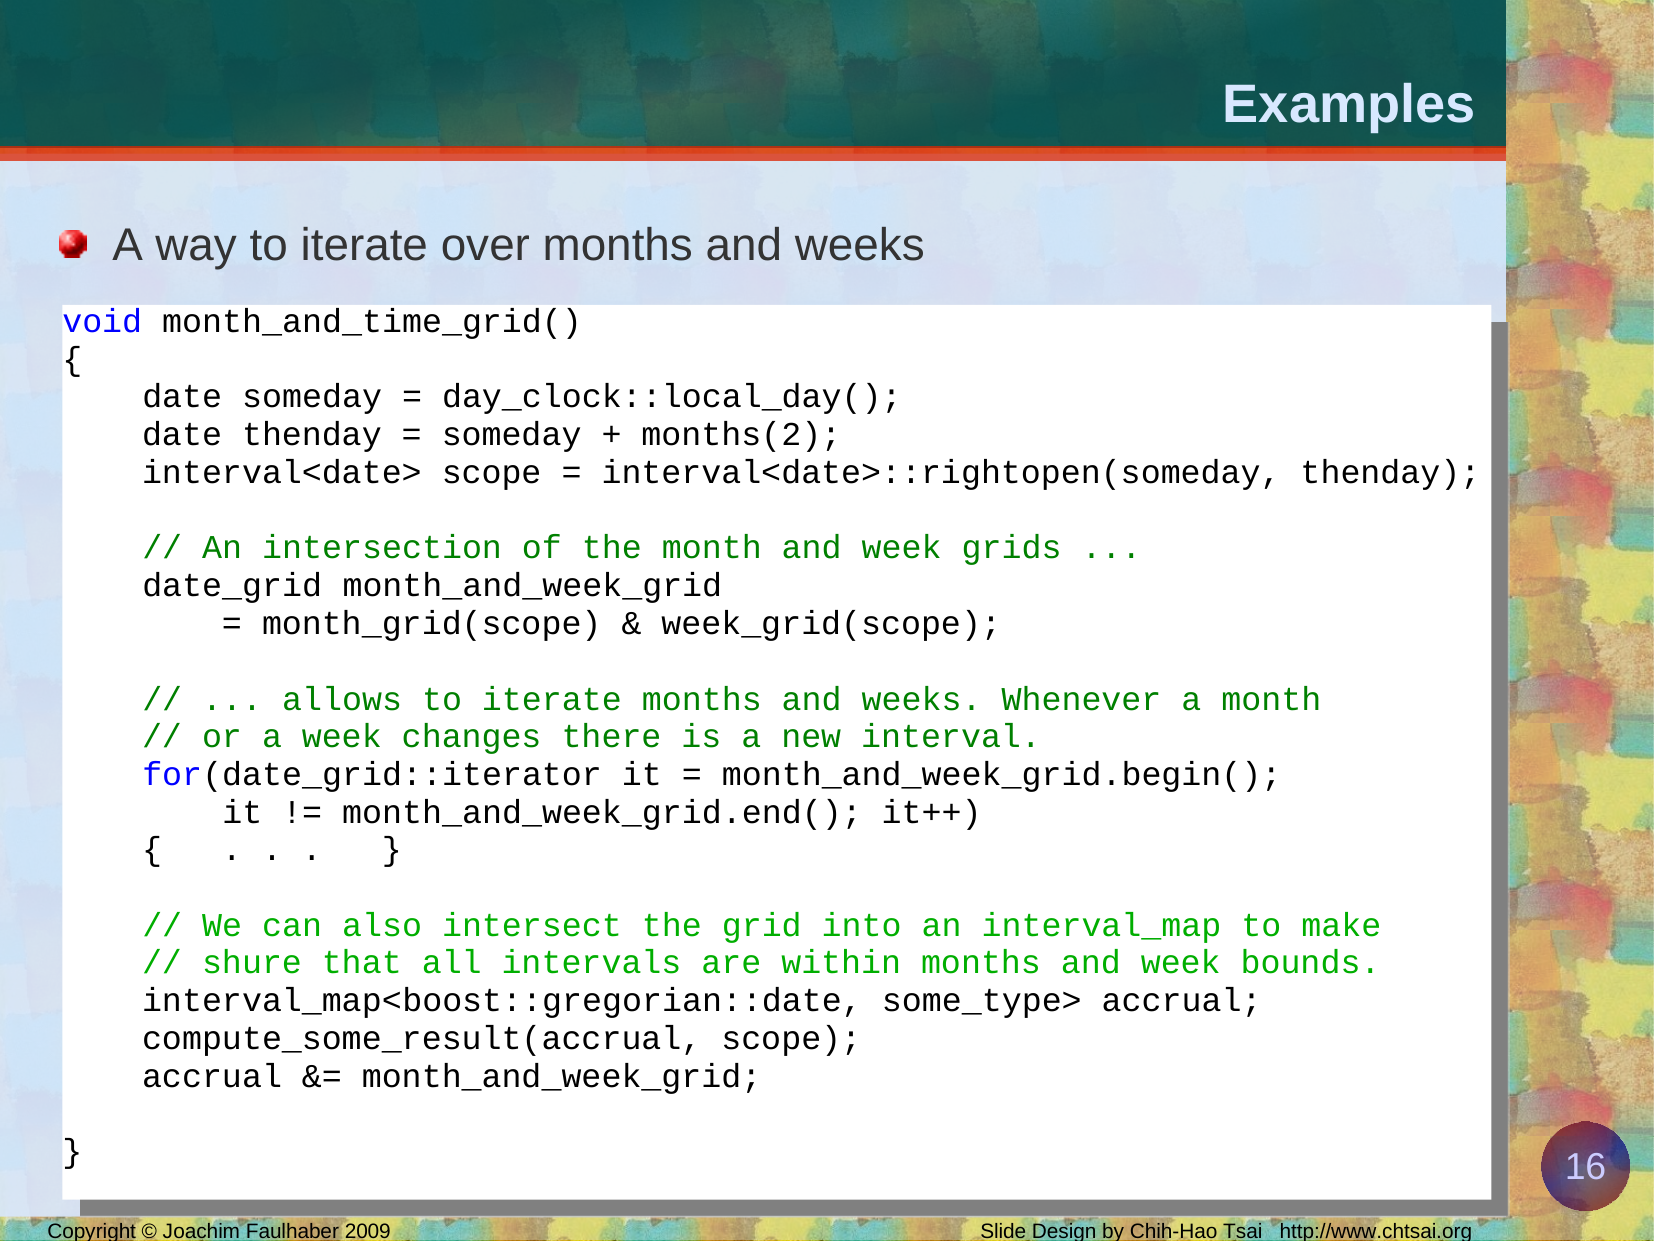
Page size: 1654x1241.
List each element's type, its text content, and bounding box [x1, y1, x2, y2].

text_box void month_and_time_grid() { date someday = day_clock::local_day(); date thenday = someday + months(2); interval<date> scope = interval<date>::rightopen(someday, thenday); // An intersection of the month and week grids ... date_grid month_and_week_grid = month_grid(scope) & week_grid(scope); // ... allows to iterate months and weeks. Whenever a month // or a week changes there is a new interval. for(date_grid::iterator it = month_and_week_grid.begin(); it != month_and_week_grid.end(); it++) { . . . } // We can also intersect the grid into an interval_map to make // shure that all intervals are within months and week bounds. interval_map<boost::gregorian::date, some_type> accrual; compute_some_result(accrual, scope); accrual &= month_and_week_grid; } [62, 304, 1492, 1200]
list A way to iterate over months and weeks [59, 218, 1418, 295]
title Examples [29, 59, 1477, 148]
